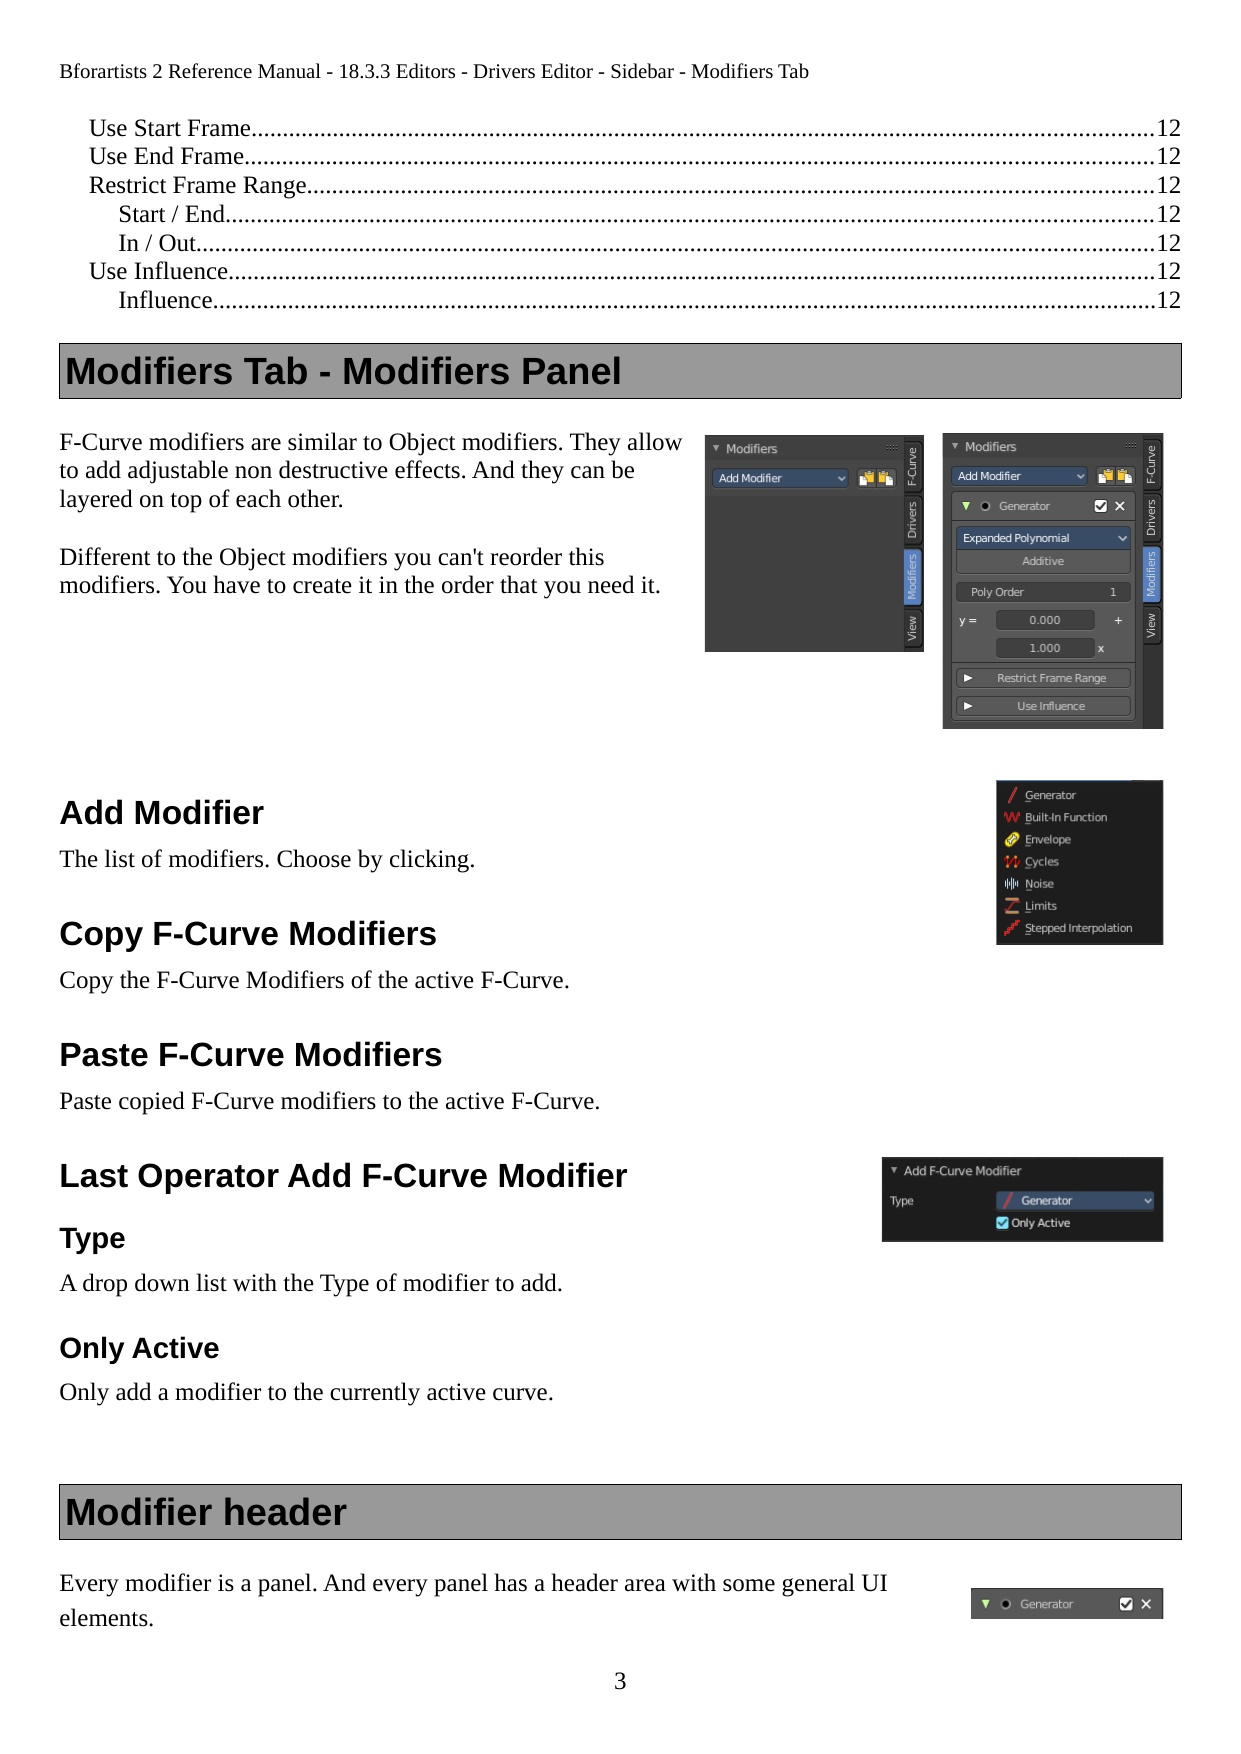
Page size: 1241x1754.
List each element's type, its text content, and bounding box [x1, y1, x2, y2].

text Every modifier is a panel. And every panel has a header area with some general UI elements. [59, 1568, 1181, 1631]
table_header Modifier header [60, 1485, 1181, 1539]
picture [704, 435, 924, 652]
picture [996, 780, 1164, 945]
text Use Influence 12 [88, 256, 1181, 285]
picture [971, 1588, 1164, 1619]
subtitle Only Active [59, 1331, 1181, 1365]
text Use End Frame 12 [88, 141, 1181, 170]
text Copy the F-Curve Modifiers of the active F-Curve. [59, 965, 1181, 993]
subtitle Type [59, 1221, 1181, 1255]
text Start / End 12 [118, 199, 1181, 228]
subtitle Add Modifier [59, 792, 996, 831]
text Paste copied F-Curve modifiers to the active F-Curve. [59, 1086, 1181, 1114]
subtitle Paste F-Curve Modifiers [59, 1034, 1181, 1073]
text Restrict Frame Range 12 [88, 170, 1181, 199]
text Use Start Frame 12 [88, 113, 1181, 141]
picture [942, 433, 1164, 729]
text Only add a modifier to the currently active curve. [59, 1377, 1181, 1406]
text Influence 12 [118, 285, 1181, 314]
picture [881, 1157, 1164, 1242]
table_header Modifiers Tab - Modifiers Panel [60, 344, 1181, 398]
subtitle Copy F-Curve Modifiers [59, 913, 1181, 952]
text The list of modifiers. Choose by clicking. [59, 844, 996, 872]
subtitle Last Operator Add F-Curve Modifier [59, 1156, 1181, 1194]
text In / Out 12 [118, 228, 1181, 256]
text F-Curve modifiers are similar to Object modifiers. They allow to add adjustable non destructive effects. And they can be layered on top of each other. [59, 427, 1181, 513]
text Different to the Object modifiers you can't reorder this modifiers. You have to create it in the order that you need it. [59, 542, 704, 599]
text A drop down list with the Type of modifier to add. [59, 1268, 1181, 1296]
subtitle [1164, 792, 1181, 831]
